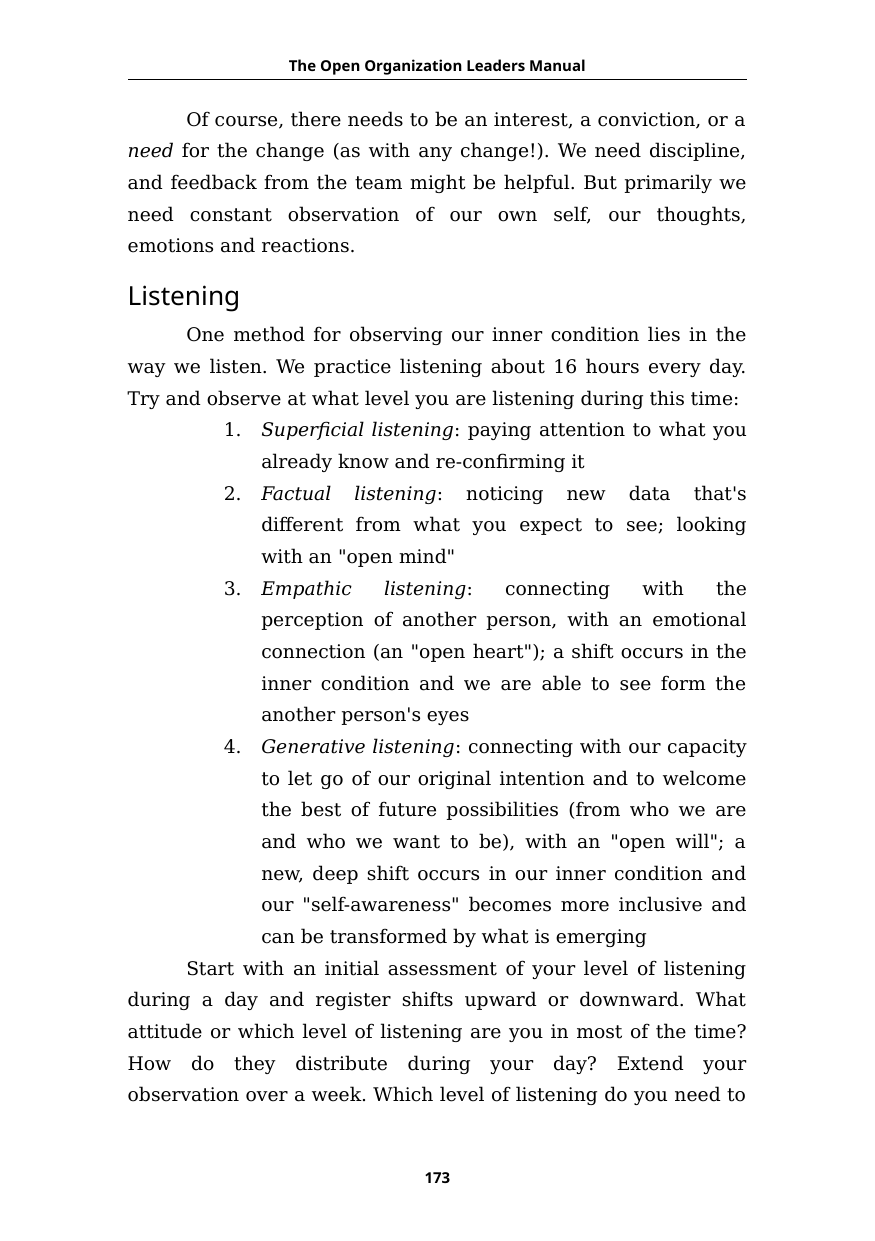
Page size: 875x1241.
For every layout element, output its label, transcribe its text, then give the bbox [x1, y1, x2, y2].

subtitle Listening [127, 282, 747, 312]
list Factual listening: noticing new data that's different from what you expect to see; looking with an "open mind" [223, 483, 747, 568]
list Generative listening: connecting with our capacity to let go of our original intention and to welcome the best of future possibilities (from who we are and who we want to be), with an "open will"; a new, deep shift occurs in our inner condition and our "self-awareness" becomes more inclusive and can be transformed by what is emerging [223, 736, 747, 948]
text One method for observing our inner condition lies in the way we listen. We practice listening about 16 hours every day. Try and observe at what level you are listening during this time: [127, 324, 747, 410]
text Start with an initial assessment of your level of listening during a day and register shifts upward or downward. What attitude or which level of listening are you in most of the time? How do they distribute during your day? Extend your observation over a week. Which level of listening do you need to [127, 958, 747, 1106]
list Superficial listening: paying attention to what you already know and re-confirming it [223, 419, 747, 473]
list Empathic listening: connecting with the perception of another person, with an emotional connection (an "open heart"); a shift occurs in the inner condition and we are able to see form the another person's eyes [223, 578, 747, 726]
text Of course, there needs to be an interest, a conviction, or a need for the change (as with any change!). We need discipline, and feedback from the team might be helpful. But primarily we need constant observation of our own self, our thoughts, emotions and reactions. [127, 109, 747, 257]
